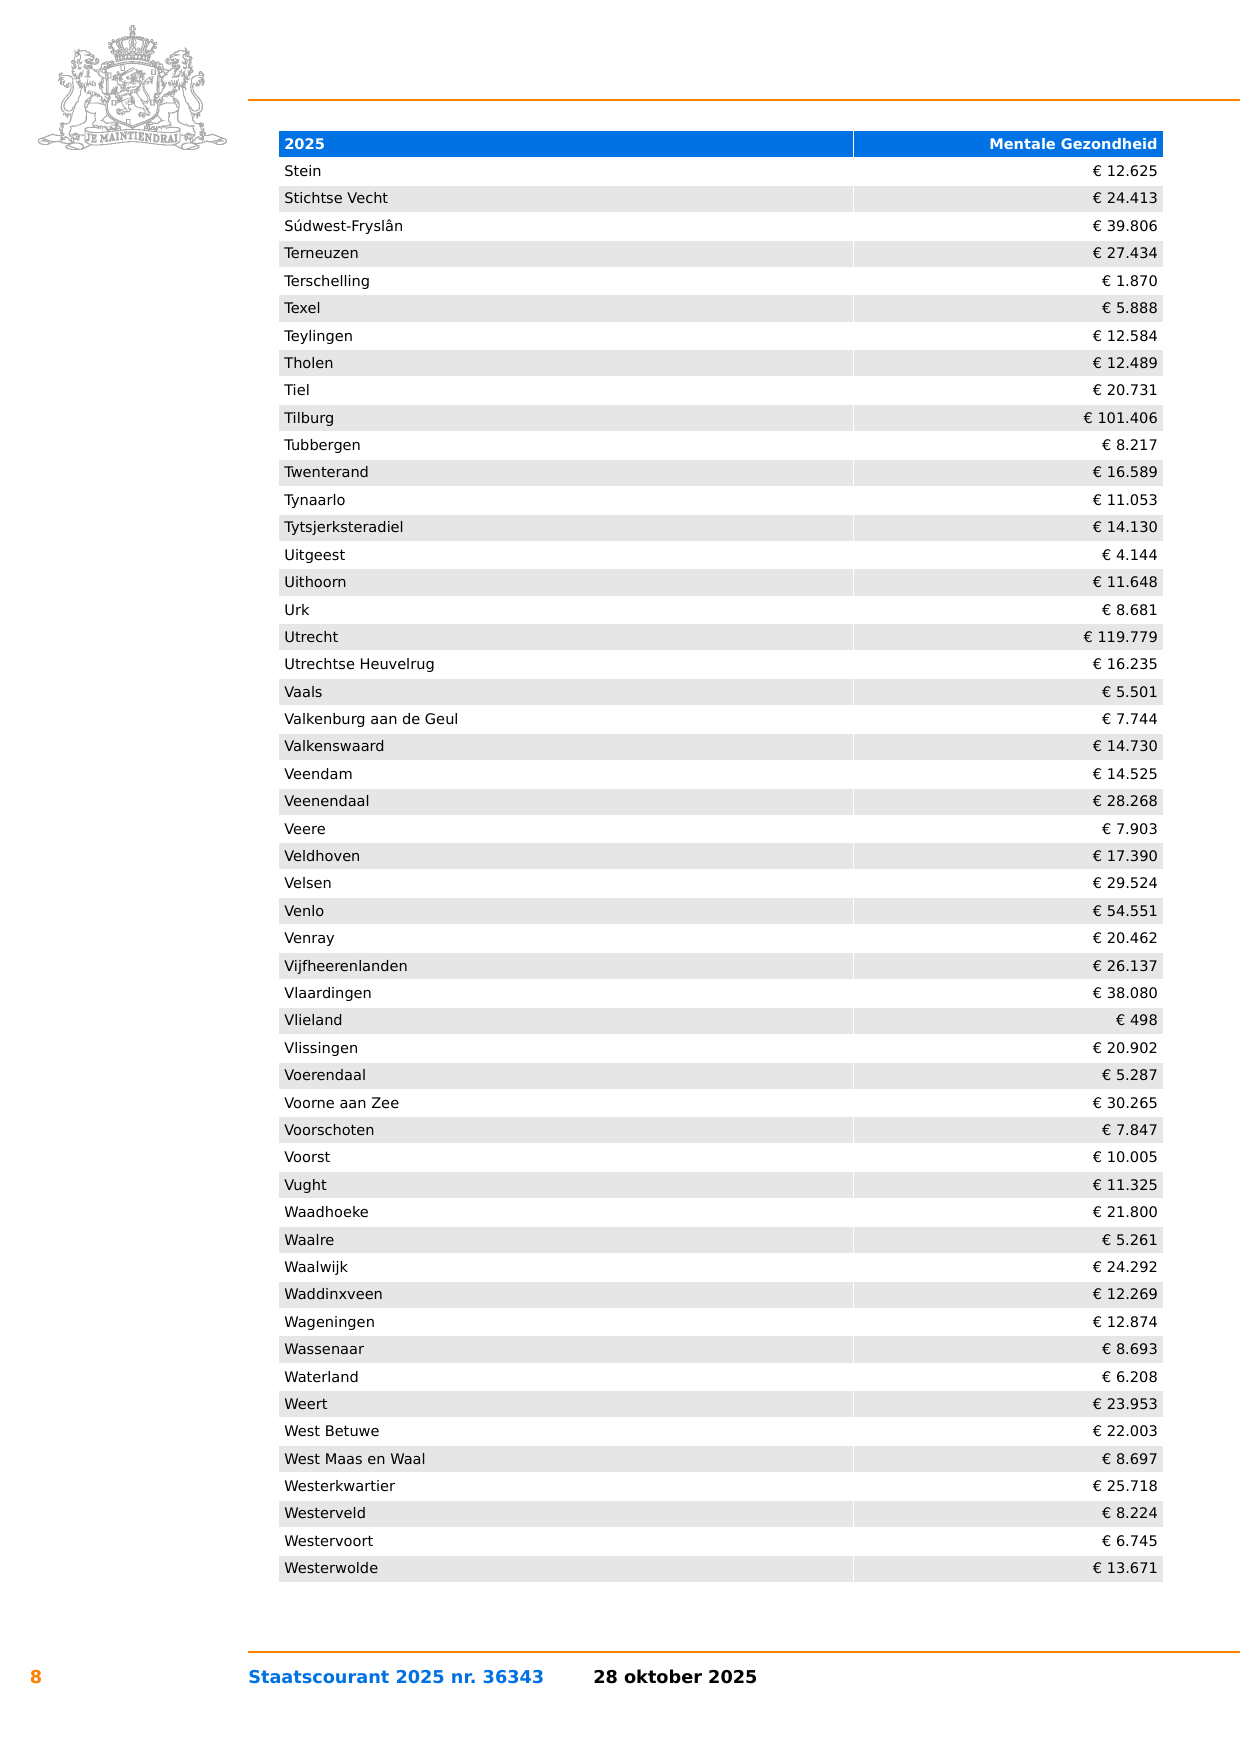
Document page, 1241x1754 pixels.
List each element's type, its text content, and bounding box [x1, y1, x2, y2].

table_cell € 11.053 [854, 487, 1163, 513]
table_cell Westervoort [279, 1528, 853, 1554]
table_cell € 4.144 [854, 542, 1163, 568]
table_cell Veere [279, 816, 853, 842]
table_cell Texel [279, 295, 853, 322]
table_cell € 12.625 [854, 158, 1163, 185]
table_cell € 8.224 [854, 1501, 1163, 1527]
table_cell € 6.208 [854, 1364, 1163, 1390]
table_cell Vaals [279, 679, 853, 705]
picture [38, 25, 227, 150]
table_cell Vlissingen [279, 1035, 853, 1061]
table_cell Veldhoven [279, 843, 853, 869]
table_cell Weert [279, 1391, 853, 1417]
table_cell € 54.551 [854, 898, 1163, 924]
table_cell € 30.265 [854, 1090, 1163, 1116]
table_cell Uitgeest [279, 542, 853, 568]
table_cell West Maas en Waal [279, 1446, 853, 1472]
table_cell € 14.130 [854, 515, 1163, 541]
table_cell Urk [279, 597, 853, 623]
table_cell € 119.779 [854, 624, 1163, 650]
table_cell Vlieland [279, 1008, 853, 1034]
table_cell Valkenburg aan de Geul [279, 706, 853, 733]
table_cell Veendam [279, 761, 853, 787]
table_cell € 11.648 [854, 569, 1163, 596]
table_cell Veenendaal [279, 789, 853, 815]
table_cell € 10.005 [854, 1145, 1163, 1171]
table_cell Utrecht [279, 624, 853, 650]
table_cell € 5.888 [854, 295, 1163, 322]
table_cell € 12.874 [854, 1309, 1163, 1335]
table_cell Waddinxveen [279, 1282, 853, 1308]
table_cell Westerkwartier [279, 1473, 853, 1500]
table_cell € 26.137 [854, 953, 1163, 979]
table_cell € 13.671 [854, 1556, 1163, 1582]
table_cell Valkenswaard [279, 734, 853, 760]
table_cell Velsen [279, 871, 853, 897]
table_cell € 5.261 [854, 1227, 1163, 1253]
table_cell € 5.501 [854, 679, 1163, 705]
table_cell € 39.806 [854, 213, 1163, 239]
table_cell € 28.268 [854, 789, 1163, 815]
table_cell Venlo [279, 898, 853, 924]
table_cell Westerwolde [279, 1556, 853, 1582]
table_cell Tubbergen [279, 432, 853, 459]
table_cell € 12.489 [854, 350, 1163, 376]
table_cell € 11.325 [854, 1172, 1163, 1198]
table_cell Tiel [279, 378, 853, 404]
table_cell € 20.462 [854, 925, 1163, 952]
table_cell Twenterand [279, 460, 853, 486]
table_cell Voerendaal [279, 1063, 853, 1089]
table_cell Tholen [279, 350, 853, 376]
table_cell € 8.693 [854, 1336, 1163, 1363]
table_header 2025 [279, 131, 853, 157]
table_cell € 1.870 [854, 268, 1163, 294]
table_cell Waalre [279, 1227, 853, 1253]
table_cell € 12.269 [854, 1282, 1163, 1308]
table_cell Tilburg [279, 405, 853, 431]
table_cell € 17.390 [854, 843, 1163, 869]
table_cell Vlaardingen [279, 980, 853, 1007]
table_cell € 5.287 [854, 1063, 1163, 1089]
table_cell Westerveld [279, 1501, 853, 1527]
table_cell € 20.731 [854, 378, 1163, 404]
table_cell € 20.902 [854, 1035, 1163, 1061]
table_cell € 8.217 [854, 432, 1163, 459]
table_cell € 12.584 [854, 323, 1163, 349]
table_cell € 498 [854, 1008, 1163, 1034]
table_cell € 14.730 [854, 734, 1163, 760]
table_cell Wageningen [279, 1309, 853, 1335]
table_cell Wassenaar [279, 1336, 853, 1363]
table_cell Teylingen [279, 323, 853, 349]
table_cell Vught [279, 1172, 853, 1198]
table_cell € 6.745 [854, 1528, 1163, 1554]
table_cell Voorne aan Zee [279, 1090, 853, 1116]
table_cell Terschelling [279, 268, 853, 294]
table_cell Uithoorn [279, 569, 853, 596]
table_cell Waalwijk [279, 1254, 853, 1281]
table_cell Waadhoeke [279, 1199, 853, 1226]
table_cell € 7.847 [854, 1117, 1163, 1143]
table_cell € 24.413 [854, 186, 1163, 212]
table_cell € 16.589 [854, 460, 1163, 486]
table_cell € 14.525 [854, 761, 1163, 787]
table_cell Terneuzen [279, 241, 853, 267]
table_cell Tynaarlo [279, 487, 853, 513]
table_cell € 16.235 [854, 651, 1163, 678]
table_cell Vijfheerenlanden [279, 953, 853, 979]
table_cell Venray [279, 925, 853, 952]
table_cell Stichtse Vecht [279, 186, 853, 212]
table_cell Utrechtse Heuvelrug [279, 651, 853, 678]
table_cell € 8.697 [854, 1446, 1163, 1472]
table_cell € 38.080 [854, 980, 1163, 1007]
table_cell € 7.903 [854, 816, 1163, 842]
table_cell Voorschoten [279, 1117, 853, 1143]
table_cell € 8.681 [854, 597, 1163, 623]
table_cell Waterland [279, 1364, 853, 1390]
table_cell € 25.718 [854, 1473, 1163, 1500]
table_cell € 29.524 [854, 871, 1163, 897]
table_cell Súdwest-Fryslân [279, 213, 853, 239]
table_cell West Betuwe [279, 1419, 853, 1445]
table_cell € 101.406 [854, 405, 1163, 431]
table_cell Tytsjerksteradiel [279, 515, 853, 541]
table_cell € 27.434 [854, 241, 1163, 267]
table_cell € 24.292 [854, 1254, 1163, 1281]
table_cell € 7.744 [854, 706, 1163, 733]
table_cell € 22.003 [854, 1419, 1163, 1445]
table_cell € 23.953 [854, 1391, 1163, 1417]
table_cell Voorst [279, 1145, 853, 1171]
table_header Mentale Gezondheid [854, 131, 1163, 157]
table_cell € 21.800 [854, 1199, 1163, 1226]
table_cell Stein [279, 158, 853, 185]
